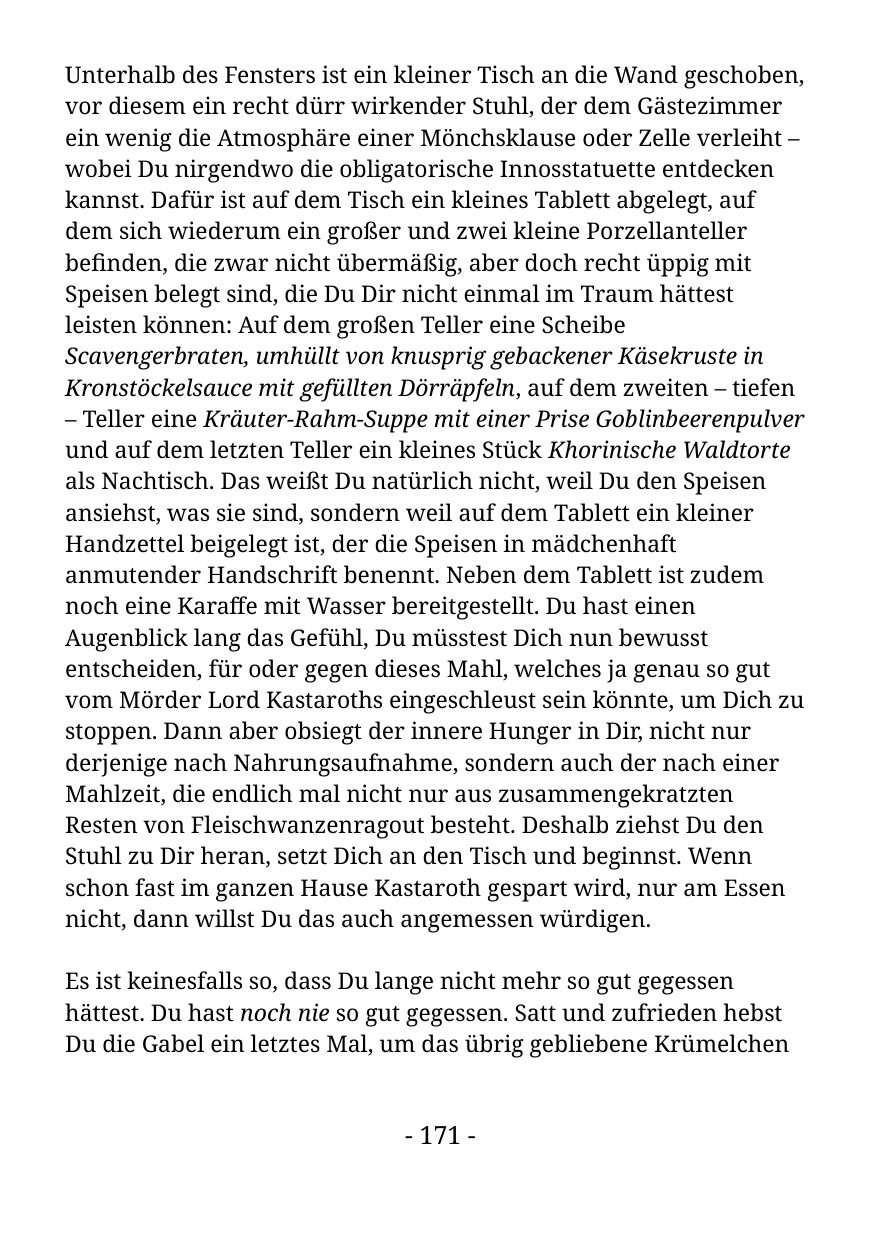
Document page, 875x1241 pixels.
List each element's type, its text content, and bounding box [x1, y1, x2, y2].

text Es ist keinesfalls so, dass Du lange nicht mehr so gut gegessen hättest. Du hast noch nie so gut gegessen. Satt und zufrieden hebst Du die Gabel ein letztes Mal, um das übrig gebliebene Krümelchen [65, 965, 809, 1059]
text Unterhalb des Fensters ist ein kleiner Tisch an die Wand geschoben, vor diesem ein recht dürr wirkender Stuhl, der dem Gästezimmer ein wenig die Atmosphäre einer Mönchsklause oder Zelle verleiht – wobei Du nirgendwo die obligatorische Innosstatuette entdecken kannst. Dafür ist auf dem Tisch ein kleines Tablett abgelegt, auf dem sich wiederum ein großer und zwei kleine Porzellanteller befinden, die zwar nicht übermäßig, aber doch recht üppig mit Speisen belegt sind, die Du Dir nicht einmal im Traum hättest leisten können: Auf dem großen Teller eine Scheibe Scavengerbraten, umhüllt von knusprig gebackener Käsekruste in Kronstöckelsauce mit gefüllten Dörräpfeln, auf dem zweiten – tiefen – Teller eine Kräuter-Rahm-Suppe mit einer Prise Goblinbeerenpulver und auf dem letzten Teller ein kleines Stück Khorinische Waldtorte als Nachtisch. Das weißt Du natürlich nicht, weil Du den Speisen ansiehst, was sie sind, sondern weil auf dem Tablett ein kleiner Handzettel beigelegt ist, der die Speisen in mädchenhaft anmutender Handschrift benennt. Neben dem Tablett ist zudem noch eine Karaffe mit Wasser bereitgestellt. Du hast einen Augenblick lang das Gefühl, Du müsstest Dich nun bewusst entscheiden, für oder gegen dieses Mahl, welches ja genau so gut vom Mörder Lord Kastaroths eingeschleust sein könnte, um Dich zu stoppen. Dann aber obsiegt der innere Hunger in Dir, nicht nur derjenige nach Nahrungsaufnahme, sondern auch der nach einer Mahlzeit, die endlich mal nicht nur aus zusammengekratzten Resten von Fleischwanzenragout besteht. Deshalb ziehst Du den Stuhl zu Dir heran, setzt Dich an den Tisch und beginnst. Wenn schon fast im ganzen Hause Kastaroth gespart wird, nur am Essen nicht, dann willst Du das auch angemessen würdigen. [65, 59, 809, 934]
